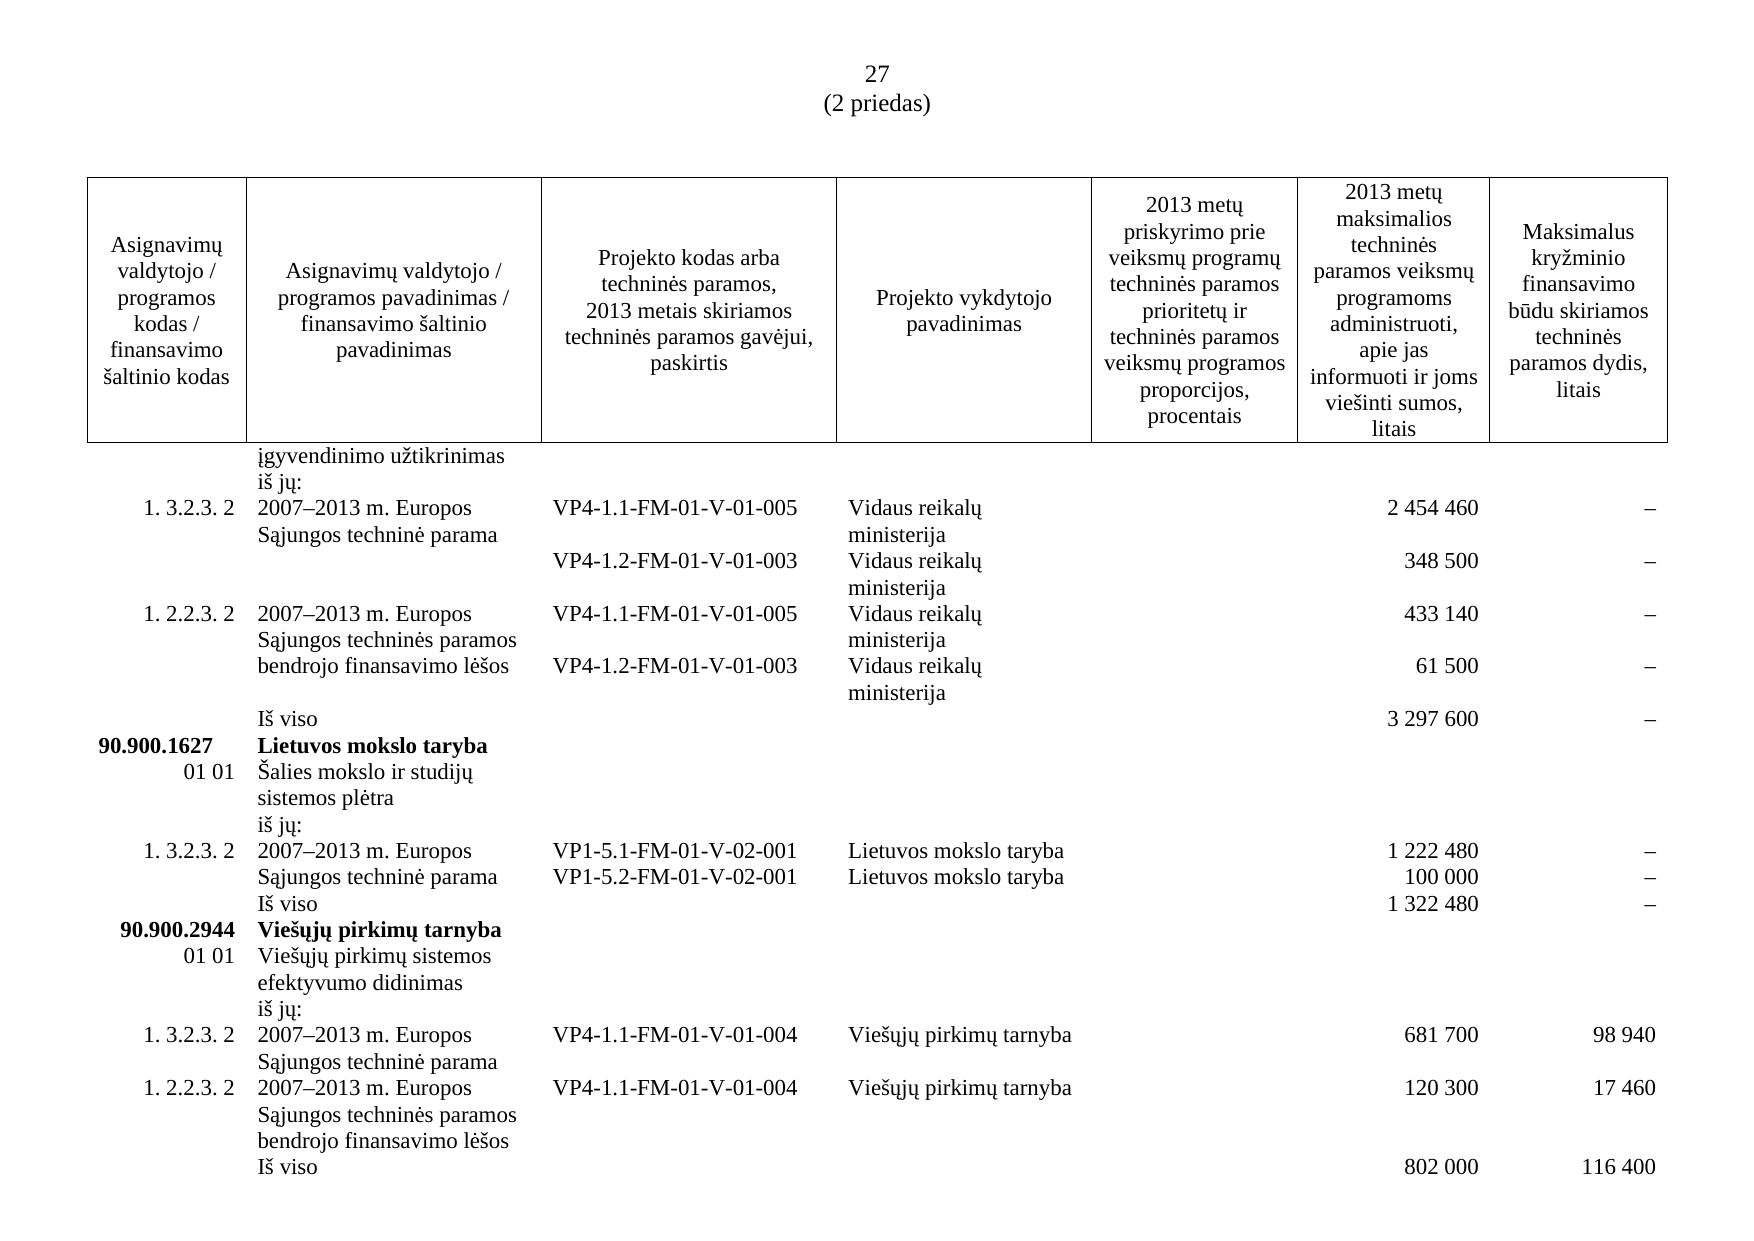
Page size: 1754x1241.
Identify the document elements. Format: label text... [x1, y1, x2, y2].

table_cell 681 700 [1298, 1022, 1490, 1074]
table_cell [1490, 443, 1667, 468]
table_cell Vidaus reikalų ministerija [837, 653, 1091, 705]
table_cell [1091, 890, 1298, 916]
table_cell [1298, 758, 1490, 811]
table_cell [1490, 468, 1667, 494]
table_cell [1490, 758, 1667, 811]
table_cell Viešųjų pirkimų tarnyba [837, 1022, 1091, 1074]
table_cell [1091, 732, 1298, 758]
table_cell 2007–2013 m. Europos Sąjungos techninė parama [246, 495, 541, 600]
table_cell [1091, 837, 1298, 863]
table_cell 802 000 [1298, 1153, 1490, 1180]
table_cell 61 500 [1298, 653, 1490, 705]
table_cell [837, 943, 1091, 995]
table_header Maksimalus kryžminio finansavimo būdu skiriamos techninės paramos dydis, litais [1490, 178, 1667, 442]
table_cell [837, 811, 1091, 837]
table_cell [837, 705, 1091, 732]
table_cell 01 01 [87, 943, 246, 995]
table_cell 3 297 600 [1298, 705, 1490, 732]
table_cell VP4-1.1-FM-01-V-01-004 [541, 1022, 837, 1074]
table_cell [837, 468, 1091, 494]
table_cell [1298, 811, 1490, 837]
table_cell 01 01 [87, 758, 246, 811]
table_cell VP4-1.1-FM-01-V-01-005 [541, 600, 837, 653]
table_cell 348 500 [1298, 547, 1490, 600]
table_cell [1091, 653, 1298, 705]
table_cell 98 940 [1490, 1022, 1667, 1074]
table_cell [1490, 995, 1667, 1022]
table_cell [87, 1153, 246, 1180]
table_cell [1091, 443, 1298, 468]
table_cell – [1490, 864, 1667, 890]
table_cell – [1490, 547, 1667, 600]
table_cell [541, 1153, 837, 1180]
table_cell Viešųjų pirkimų tarnyba [837, 1074, 1091, 1153]
table_cell [837, 443, 1091, 468]
table_cell [1091, 811, 1298, 837]
table_cell – [1490, 890, 1667, 916]
table_cell Lietuvos mokslo taryba [837, 837, 1091, 863]
table_cell VP1-5.2-FM-01-V-02-001 [541, 864, 837, 890]
table_cell [541, 705, 837, 732]
table_cell [87, 995, 246, 1022]
table_cell 90.900.1627 [87, 732, 246, 758]
table_cell 100 000 [1298, 864, 1490, 890]
table_cell VP4-1.1-FM-01-V-01-005 [541, 495, 837, 547]
table_cell [1091, 468, 1298, 494]
table_cell 2007–2013 m. Europos Sąjungos techninė parama [246, 1022, 541, 1074]
table_cell – [1490, 837, 1667, 863]
table_cell – [1490, 705, 1667, 732]
table_cell [541, 443, 837, 468]
table_cell iš jų: [246, 995, 541, 1022]
table_cell [837, 758, 1091, 811]
table_cell [1490, 916, 1667, 942]
table_cell [1091, 705, 1298, 732]
table_header 2013 metų maksimalios techninės paramos veiksmų programoms administruoti, apie jas informuoti ir joms viešinti sumos, litais [1298, 178, 1489, 442]
table_cell Vidaus reikalų ministerija [837, 547, 1091, 600]
table_cell [1091, 943, 1298, 995]
table_cell Iš viso [246, 890, 541, 916]
table_cell [541, 916, 837, 942]
table_header Asignavimų valdytojo / programos kodas / finansavimo šaltinio kodas [88, 178, 246, 442]
table_cell – [1490, 600, 1667, 653]
table_cell [87, 890, 246, 916]
table_cell 1. 2.2.3. 2 [87, 1074, 246, 1153]
table_cell Iš viso [246, 705, 541, 732]
table_cell [837, 916, 1091, 942]
table_cell [1298, 916, 1490, 942]
table_cell iš jų: [246, 811, 541, 837]
table_cell [837, 995, 1091, 1022]
table_cell VP4-1.1-FM-01-V-01-004 [541, 1074, 837, 1153]
table_cell [1091, 547, 1298, 600]
table_cell [1091, 600, 1298, 653]
table_cell Viešųjų pirkimų tarnyba [246, 916, 541, 942]
table_cell VP1-5.1-FM-01-V-02-001 [541, 837, 837, 863]
table_cell VP4-1.2-FM-01-V-01-003 [541, 547, 837, 600]
table_cell [541, 732, 837, 758]
table_cell 2007–2013 m. Europos Sąjungos techninė parama [246, 837, 541, 890]
table_header Asignavimų valdytojo / programos pavadinimas / finansavimo šaltinio pavadinimas [247, 178, 541, 442]
table_header Projekto vykdytojo pavadinimas [837, 178, 1091, 442]
table_cell 1. 3.2.3. 2 [87, 495, 246, 600]
table_cell Viešųjų pirkimų sistemos efektyvumo didinimas [246, 943, 541, 995]
table_cell Vidaus reikalų ministerija [837, 600, 1091, 653]
table_header 2013 metų priskyrimo prie veiksmų programų techninės paramos prioritetų ir techninės paramos veiksmų programos proporcijos, procentais [1092, 178, 1297, 442]
table_cell Šalies mokslo ir studijų sistemos plėtra [246, 758, 541, 811]
table_cell 17 460 [1490, 1074, 1667, 1153]
table_cell 116 400 [1490, 1153, 1667, 1180]
table_cell 1. 2.2.3. 2 [87, 600, 246, 705]
table_cell [1091, 916, 1298, 942]
table_cell [1298, 995, 1490, 1022]
table_cell 90.900.2944 [87, 916, 246, 942]
table_cell 2 454 460 [1298, 495, 1490, 547]
table_cell įgyvendinimo užtikrinimas [246, 443, 541, 468]
table_cell 1 322 480 [1298, 890, 1490, 916]
table_cell [837, 732, 1091, 758]
table_cell [541, 468, 837, 494]
table_cell 120 300 [1298, 1074, 1490, 1153]
table_cell 433 140 [1298, 600, 1490, 653]
table_cell [1091, 1153, 1298, 1180]
table_cell 1 222 480 [1298, 837, 1490, 863]
table_cell [1490, 811, 1667, 837]
table_cell [1091, 1022, 1298, 1074]
table_cell [87, 811, 246, 837]
table_cell 1. 3.2.3. 2 [87, 837, 246, 890]
table_cell [1298, 468, 1490, 494]
table_cell [87, 443, 246, 494]
table_cell – [1490, 653, 1667, 705]
table_cell [1298, 732, 1490, 758]
table_cell 2007–2013 m. Europos Sąjungos techninės paramos bendrojo finansavimo lėšos [246, 600, 541, 705]
table_cell [837, 1153, 1091, 1180]
table_cell iš jų: [246, 468, 541, 494]
table_cell [1298, 943, 1490, 995]
table_cell [1091, 495, 1298, 547]
table_cell Lietuvos mokslo taryba [246, 732, 541, 758]
table_cell [541, 758, 837, 811]
table_cell [837, 890, 1091, 916]
table_cell 2007–2013 m. Europos Sąjungos techninės paramos bendrojo finansavimo lėšos [246, 1074, 541, 1153]
table_cell [541, 890, 837, 916]
table_cell [541, 811, 837, 837]
table_cell [1091, 864, 1298, 890]
table_cell [541, 995, 837, 1022]
table_cell [1490, 943, 1667, 995]
table_cell 1. 3.2.3. 2 [87, 1022, 246, 1074]
table_cell [1298, 443, 1490, 468]
table_cell Iš viso [246, 1153, 541, 1180]
table_cell [87, 705, 246, 732]
table_cell [1091, 758, 1298, 811]
table_cell Vidaus reikalų ministerija [837, 495, 1091, 547]
table_cell [1091, 995, 1298, 1022]
table_cell [541, 943, 837, 995]
table_cell [1091, 1074, 1298, 1153]
table_header Projekto kodas arba techninės paramos, 2013 metais skiriamos techninės paramos gavėjui, paskirtis [542, 178, 836, 442]
table_cell [1490, 732, 1667, 758]
table_cell VP4-1.2-FM-01-V-01-003 [541, 653, 837, 705]
table_cell – [1490, 495, 1667, 547]
table_cell Lietuvos mokslo taryba [837, 864, 1091, 890]
